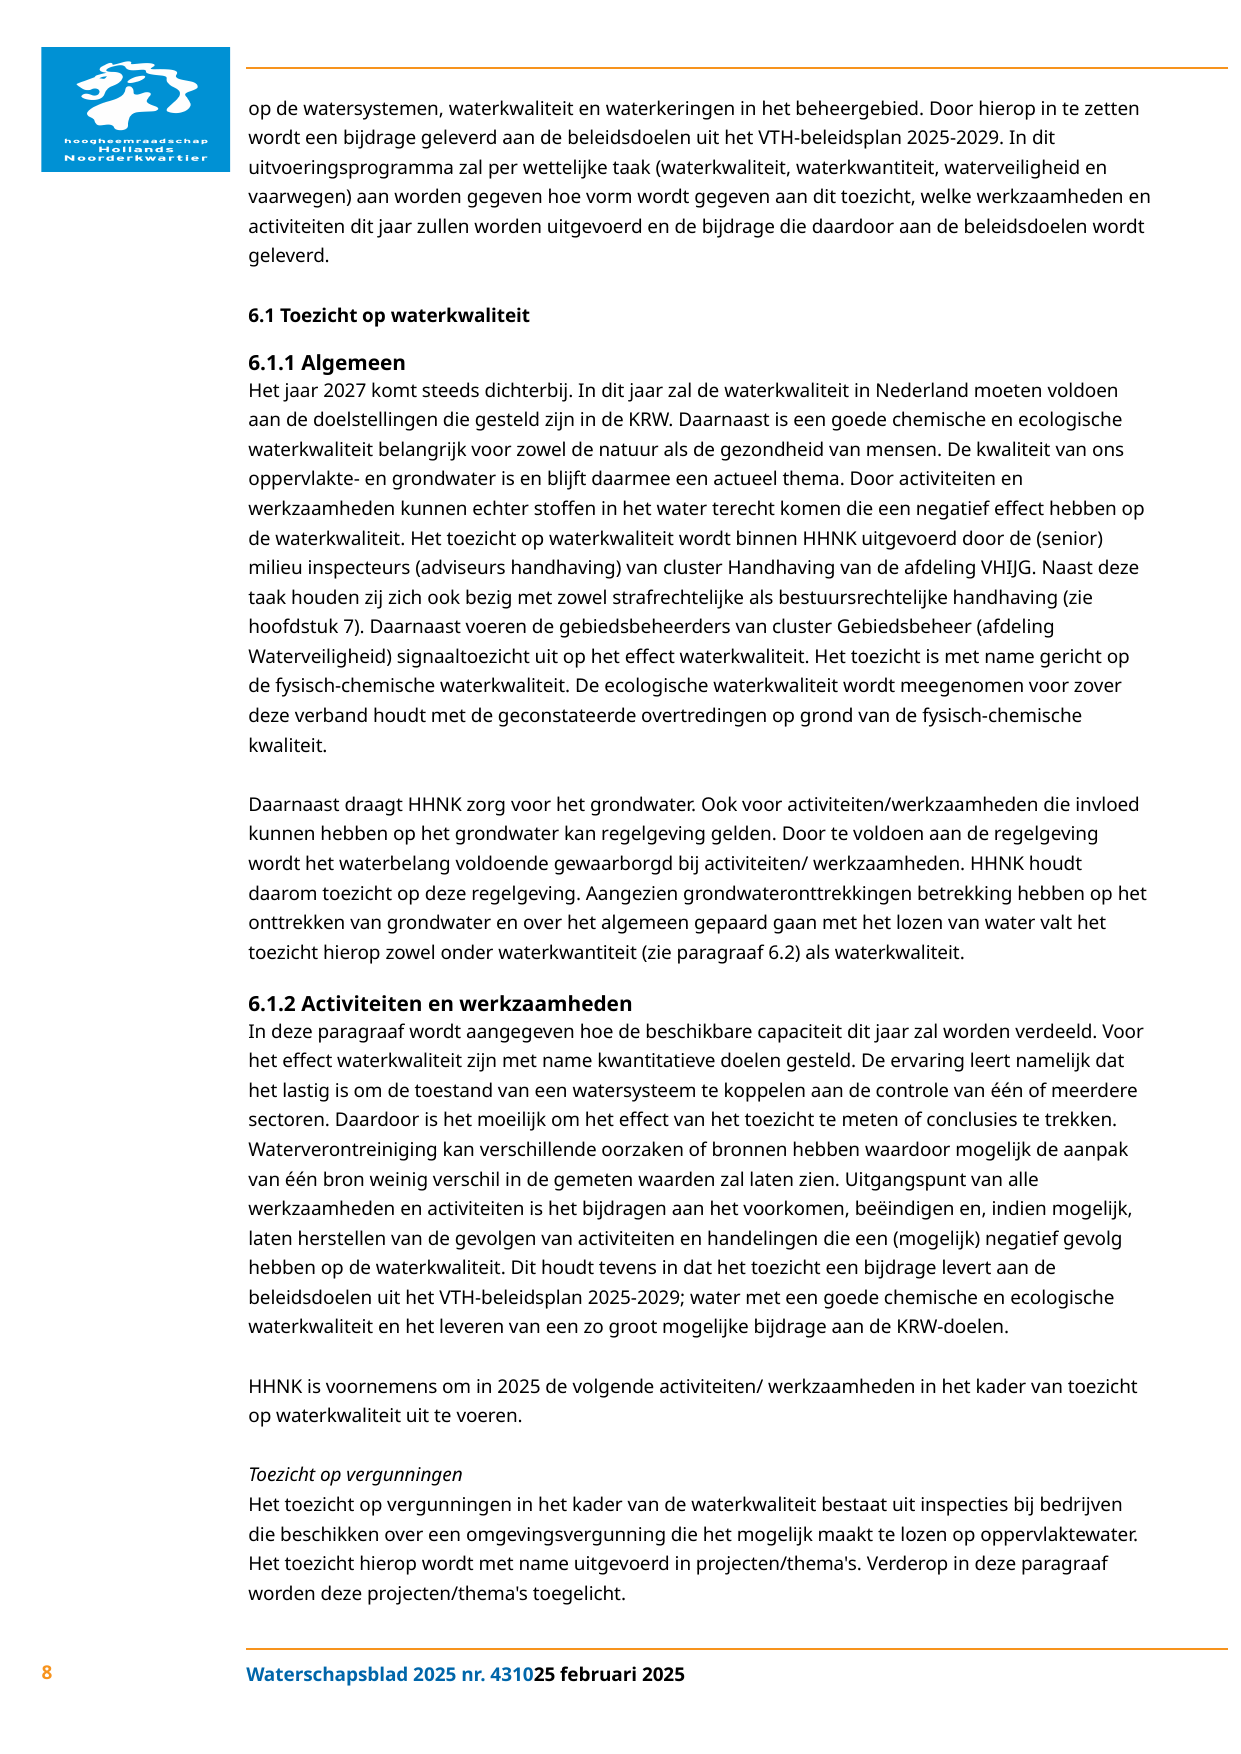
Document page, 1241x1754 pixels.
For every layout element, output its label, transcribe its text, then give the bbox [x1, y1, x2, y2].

text Het jaar 2027 komt steeds dichterbij. In dit jaar zal de waterkwaliteit in Nederland moeten voldoen aan de doelstellingen die gesteld zijn in de KRW. Daarnaast is een goede chemische en ecologische waterkwaliteit belangrijk voor zowel de natuur als de gezondheid van mensen. De kwaliteit van ons oppervlakte- en grondwater is en blijft daarmee een actueel thema. Door activiteiten en werkzaamheden kunnen echter stoffen in het water terecht komen die een negatief effect hebben op de waterkwaliteit. Het toezicht op waterkwaliteit wordt binnen HHNK uitgevoerd door de (senior) milieu inspecteurs (adviseurs handhaving) van cluster Handhaving van de afdeling VHIJG. Naast deze taak houden zij zich ook bezig met zowel strafrechtelijke als bestuursrechtelijke handhaving (zie hoofdstuk 7). Daarnaast voeren de gebiedsbeheerders van cluster Gebiedsbeheer (afdeling Waterveiligheid) signaaltoezicht uit op het effect waterkwaliteit. Het toezicht is met name gericht op de fysisch-chemische waterkwaliteit. De ecologische waterkwaliteit wordt meegenomen voor zover deze verband houdt met de geconstateerde overtredingen op grond van de fysisch-chemische kwaliteit. [248, 377, 1152, 758]
text Daarnaast draagt HHNK zorg voor het grondwater. Ook voor activiteiten/werkzaamheden die invloed kunnen hebben op het grondwater kan regelgeving gelden. Door te voldoen aan de regelgeving wordt het waterbelang voldoende gewaarborgd bij activiteiten/ werkzaamheden. HHNK houdt daarom toezicht op deze regelgeving. Aangezien grondwateronttrekkingen betrekking hebben op het onttrekken van grondwater en over het algemeen gepaard gaan met het lozen van water valt het toezicht hierop zowel onder waterkwantiteit (zie paragraaf 6.2) als waterkwaliteit. [248, 791, 1152, 965]
picture [88, 87, 157, 130]
picture [78, 64, 122, 99]
text Het toezicht op vergunningen in het kader van de waterkwaliteit bestaat uit inspecties bij bedrijven die beschikken over een omgevingsvergunning die het mogelijk maakt te lozen op oppervlaktewater. Het toezicht hierop wordt met name uitgevoerd in projecten/thema's. Verderop in deze paragraaf worden deze projecten/thema's toegelicht. [248, 1491, 1152, 1606]
picture [129, 76, 144, 82]
picture [118, 62, 197, 112]
text 6.1.2 Activiteiten en werkzaamheden [248, 989, 1152, 1018]
text op de watersystemen, waterkwaliteit en waterkeringen in het beheergebied. Door hierop in te zetten wordt een bijdrage geleverd aan de beleidsdoelen uit het VTH-beleidsplan 2025-2029. In dit uitvoeringsprogramma zal per wettelijke taak (waterkwaliteit, waterkwantiteit, waterveiligheid en vaarwegen) aan worden gegeven hoe vorm wordt gegeven aan dit toezicht, welke werkzaamheden en activiteiten dit jaar zullen worden uitgevoerd en de bijdrage die daardoor aan de beleidsdoelen wordt geleverd. [248, 95, 1152, 268]
text 6.1 Toezicht op waterkwaliteit [248, 302, 1152, 328]
text Toezicht op vergunningen [248, 1462, 1152, 1487]
text 6.1.1 Algemeen [248, 348, 1152, 377]
text HHNK is voornemens om in 2025 de volgende activiteiten/ werkzaamheden in het kader van toezicht op waterkwaliteit uit te voeren. [248, 1373, 1152, 1428]
text In deze paragraaf wordt aangegeven hoe de beschikbare capaciteit dit jaar zal worden verdeeld. Voor het effect waterkwaliteit zijn met name kwantitatieve doelen gesteld. De ervaring leert namelijk dat het lastig is om de toestand van een watersysteem te koppelen aan de controle van één of meerdere sectoren. Daardoor is het moeilijk om het effect van het toezicht te meten of conclusies te trekken. Waterverontreiniging kan verschillende oorzaken of bronnen hebben waardoor mogelijk de aanpak van één bron weinig verschil in de gemeten waarden zal laten zien. Uitgangspunt van alle werkzaamheden en activiteiten is het bijdragen aan het voorkomen, beëindigen en, indien mogelijk, laten herstellen van de gevolgen van activiteiten en handelingen die een (mogelijk) negatief gevolg hebben op de waterkwaliteit. Dit houdt tevens in dat het toezicht een bijdrage levert aan de beleidsdoelen uit het VTH-beleidsplan 2025-2029; water met een goede chemische en ecologische waterkwaliteit en het leveren van een zo groot mogelijke bijdrage aan de KRW-doelen. [248, 1018, 1152, 1339]
